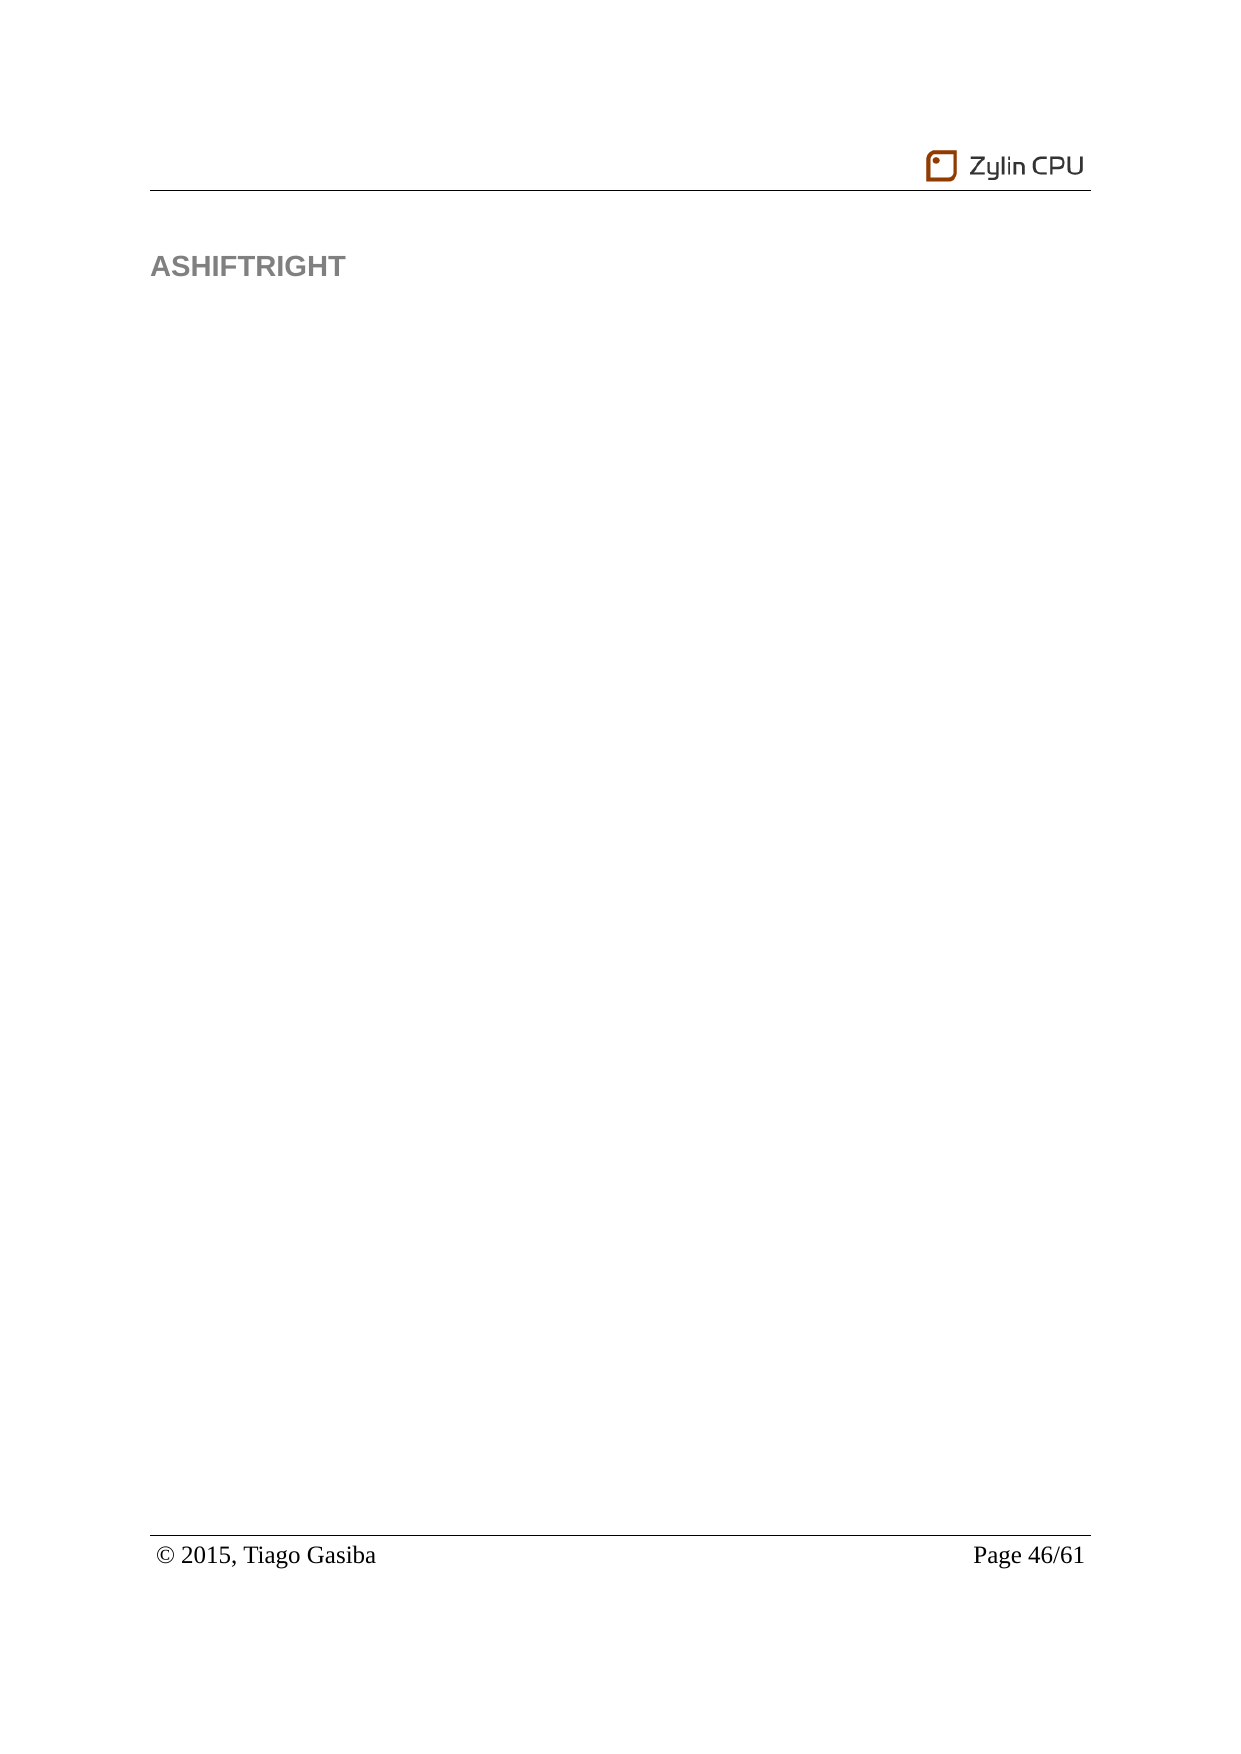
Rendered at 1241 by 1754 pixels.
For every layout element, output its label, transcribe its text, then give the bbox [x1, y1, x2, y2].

subtitle ASHIFTRIGHT [150, 249, 1091, 283]
picture [922, 148, 1151, 185]
